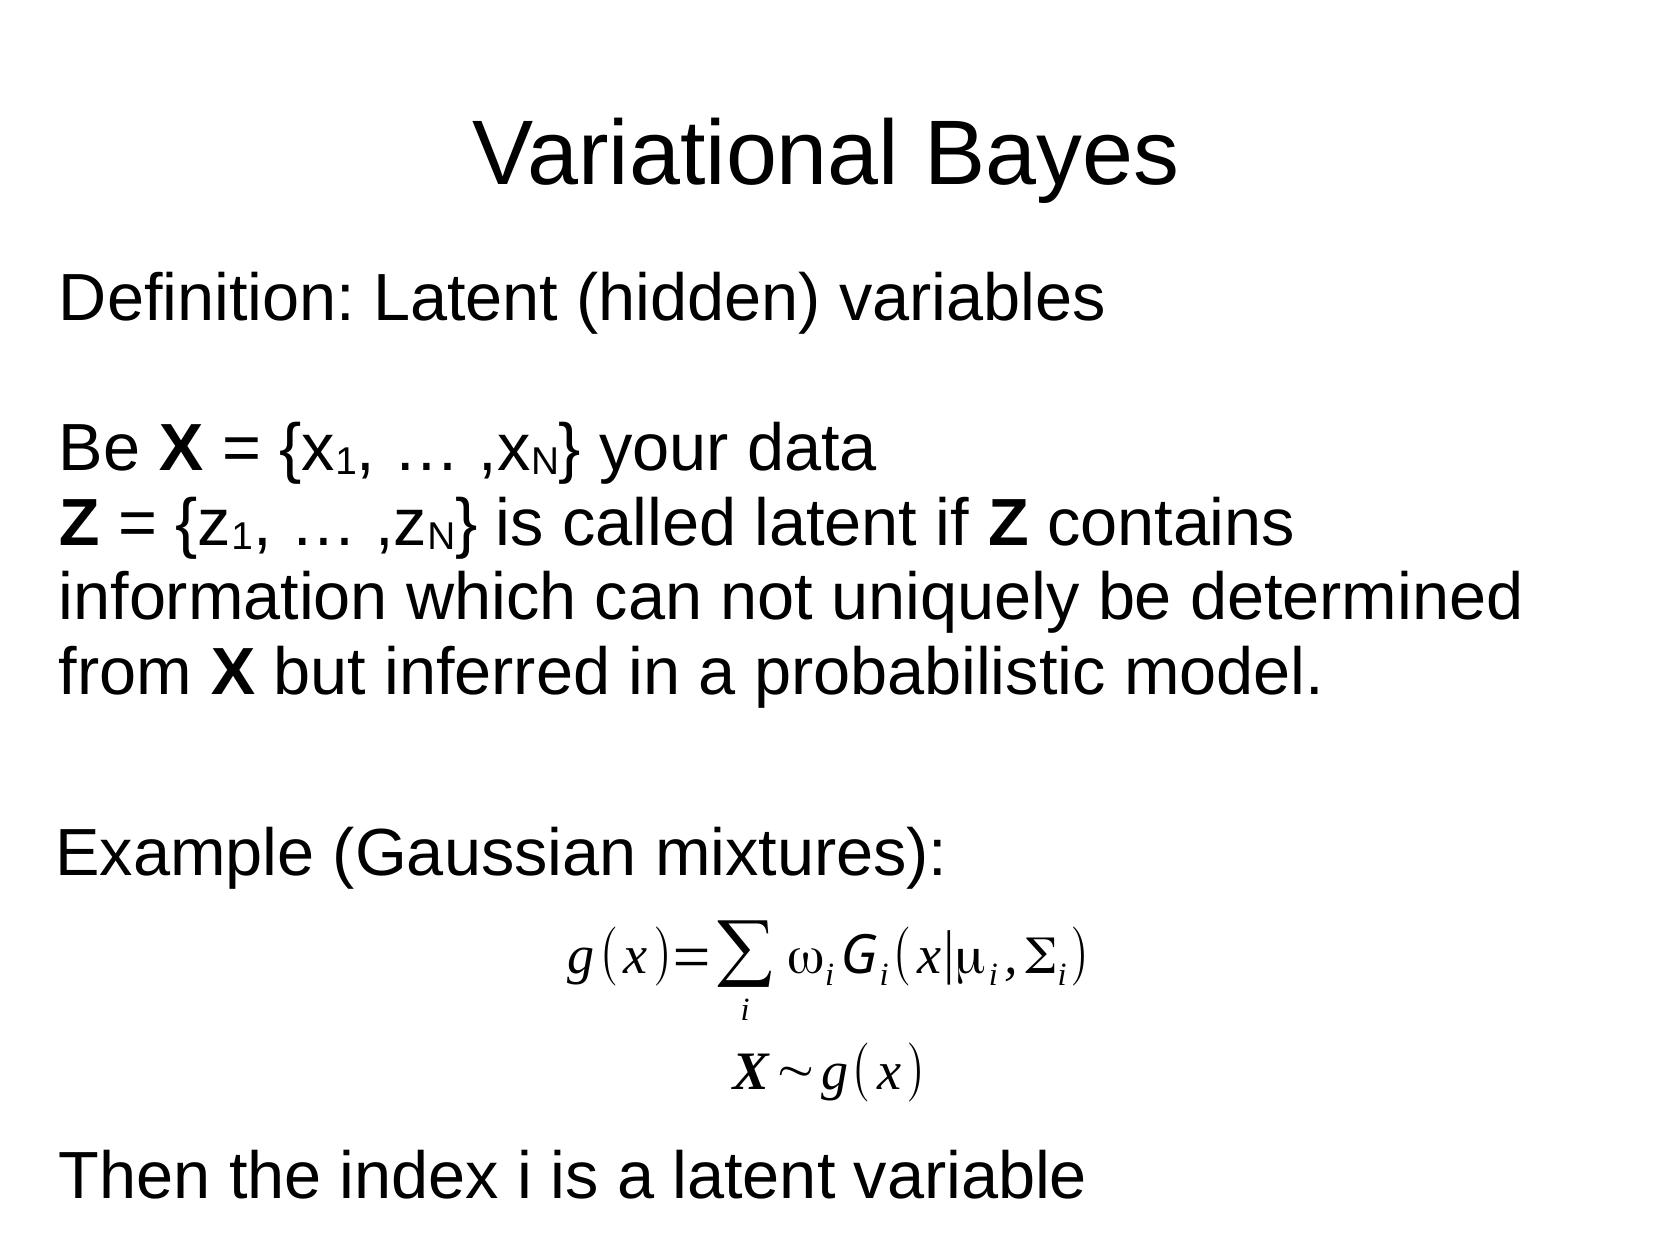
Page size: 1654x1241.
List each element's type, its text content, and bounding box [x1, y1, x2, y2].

title Variational Bayes [82, 49, 1571, 257]
chart [723, 1039, 931, 1105]
title Definition: Latent (hidden) variables Be X = {x1, … ,xN} your data Z = {z1, … ,zN} is called latent if Z contains information which can not uniquely be determined from X but inferred in a probabilistic model. [59, 189, 1536, 780]
title Then the index i is a latent variable [59, 1122, 1536, 1228]
text_box Example (Gaussian mixtures): [55, 814, 981, 890]
chart [559, 916, 1095, 1028]
